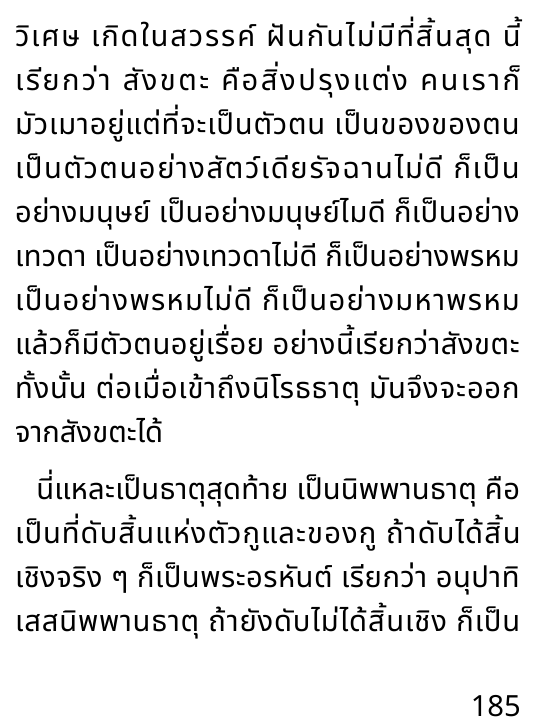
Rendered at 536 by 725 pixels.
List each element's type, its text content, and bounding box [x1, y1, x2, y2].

text นี่แหละเป็นธาตุสุดท้าย เป็นนิพพานธาตุ คือเป็นที่ดับสิ้นแห่งตัวกูและของกู ถ้าดับได้สิ้นเชิงจริง ๆ ก็เป็นพระอรหันต์ เรียกว่า อนุปาทิเสสนิพพานธาตุ ถ้ายังดับไม่ได้สิ้นเชิง ก็เป็น [15, 468, 521, 644]
text วิเศษ เกิดในสวรรค์ ฝันกันไม่มีที่สิ้นสุด นี้เรียกว่า สังขตะ คือสิ่งปรุงแต่ง คนเราก็มัวเมาอยู่แต่ที่จะเป็นตัวตน เป็นของของตน เป็นตัวตนอย่างสัตว์เดียรัจฉานไม่ดี ก็เป็นอย่างมนุษย์ เป็นอย่างมนุษย์ไมดี ก็เป็นอย่างเทวดา เป็นอย่างเทวดาไม่ดี ก็เป็นอย่างพรหม เป็นอย่างพรหมไม่ดี ก็เป็นอย่างมหาพรหม แล้วก็มีตัวตนอยู่เรื่อย อย่างนี้เรียกว่าสังขตะทั้งนั้น ต่อเมื่อเข้าถึงนิโรธธาตุ มันจึงจะออกจากสังขตะได้ [15, 15, 521, 456]
